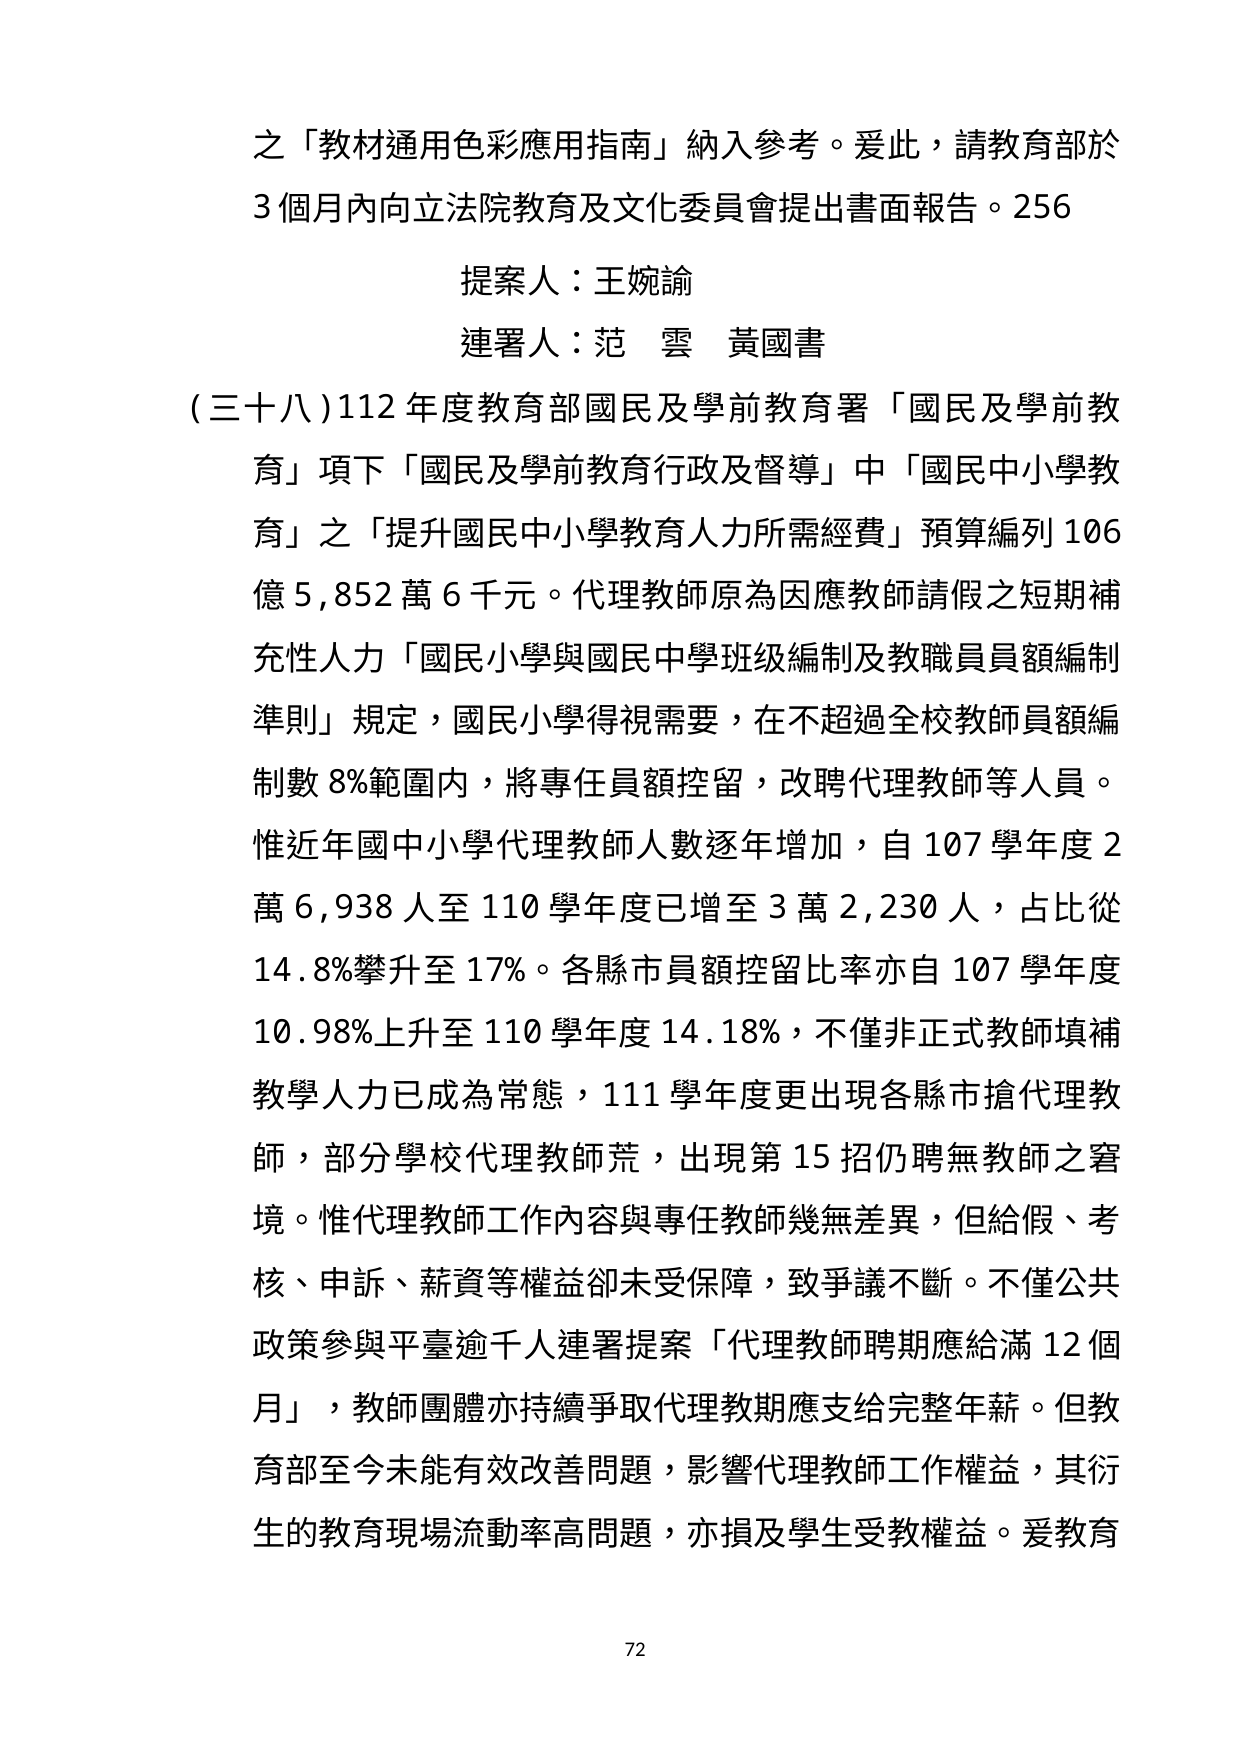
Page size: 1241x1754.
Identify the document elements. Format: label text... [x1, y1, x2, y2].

text 提案人：王婉諭 [460, 237, 1122, 300]
text (三十八)112年度教育部國民及學前教育署「國民及學前教育」項下「國民及學前教育行政及督導」中「國民中小學教育」之「提升國民中小學教育人力所需經費」預算編列106億5,852萬6千元。代理教師原為因應教師請假之短期補充性人力「國民小學與國民中學班级編制及教職員員額編制準則」規定，國民小學得視需要，在不超過全校教師員額編制數8%範圍内，將專任員額控留，改聘代理教師等人員。惟近年國中小學代理教師人數逐年增加，自107學年度2萬6,938人至110學年度已增至3萬2,230人，占比從14.8%攀升至17%。各縣市員額控留比率亦自107學年度10.98%上升至110學年度14.18%，不僅非正式教師填補教學人力已成為常態，111學年度更出現各縣市搶代理教師，部分學校代理教師荒，出現第15招仍聘無教師之窘境。惟代理教師工作內容與專任教師幾無差異，但給假、考核、申訴、薪資等權益卻未受保障，致爭議不斷。不僅公共政策參與平臺逾千人連署提案「代理教師聘期應給滿12個月」，教師團體亦持續爭取代理教期應支给完整年薪。但教育部至今未能有效改善問題，影響代理教師工作權益，其衍生的教育現場流動率高問題，亦損及學生受教權益。爰教育 [185, 375, 1122, 1562]
text 連署人：范 雲 黃國書 [460, 300, 1122, 362]
text 之「教材通用色彩應用指南」納入參考。爰此，請教育部於3個月內向立法院教育及文化委員會提出書面報告。256 [185, 112, 1122, 237]
